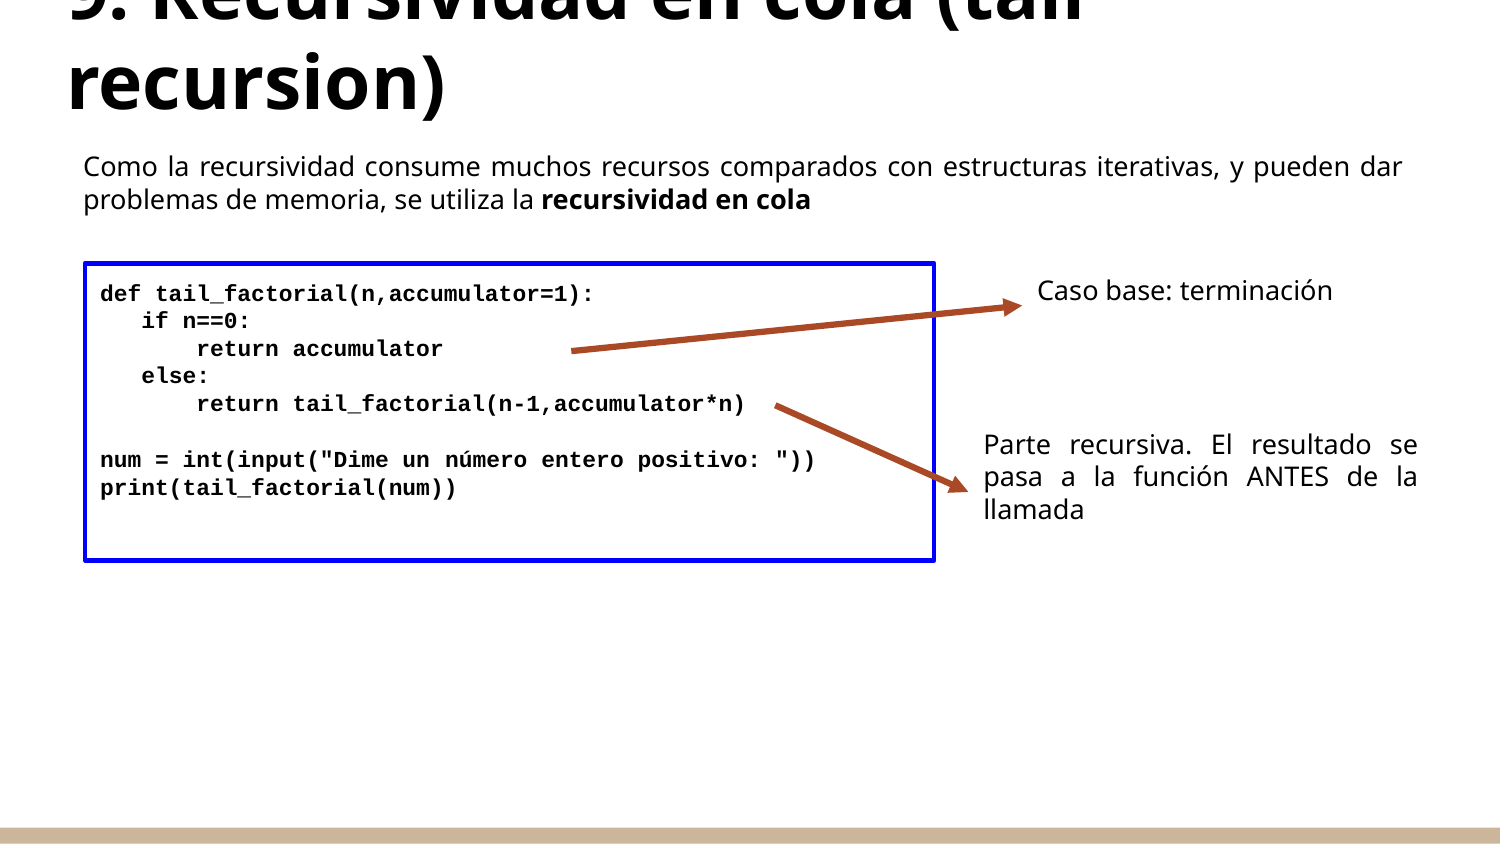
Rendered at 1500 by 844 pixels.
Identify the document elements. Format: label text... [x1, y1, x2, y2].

text_box Caso base: terminación [1022, 284, 1387, 327]
title 9. Recursividad en cola (tail recursion) [51, 51, 1449, 140]
text_box def tail_factorial(n,accumulator=1): if n==0: return accumulator else: return tail_factorial(n-1,accumulator*n) num = int(input("Dime un número entero positivo: ")) print(tail_factorial(num)) [85, 263, 935, 561]
text_box Como la recursividad consume muchos recursos comparados con estructuras iterativas, y pueden dar problemas de memoria, se utiliza la recursividad en cola [68, 124, 1418, 273]
text_box Parte recursiva. El resultado se pasa a la función ANTES de la llamada [968, 437, 1434, 547]
